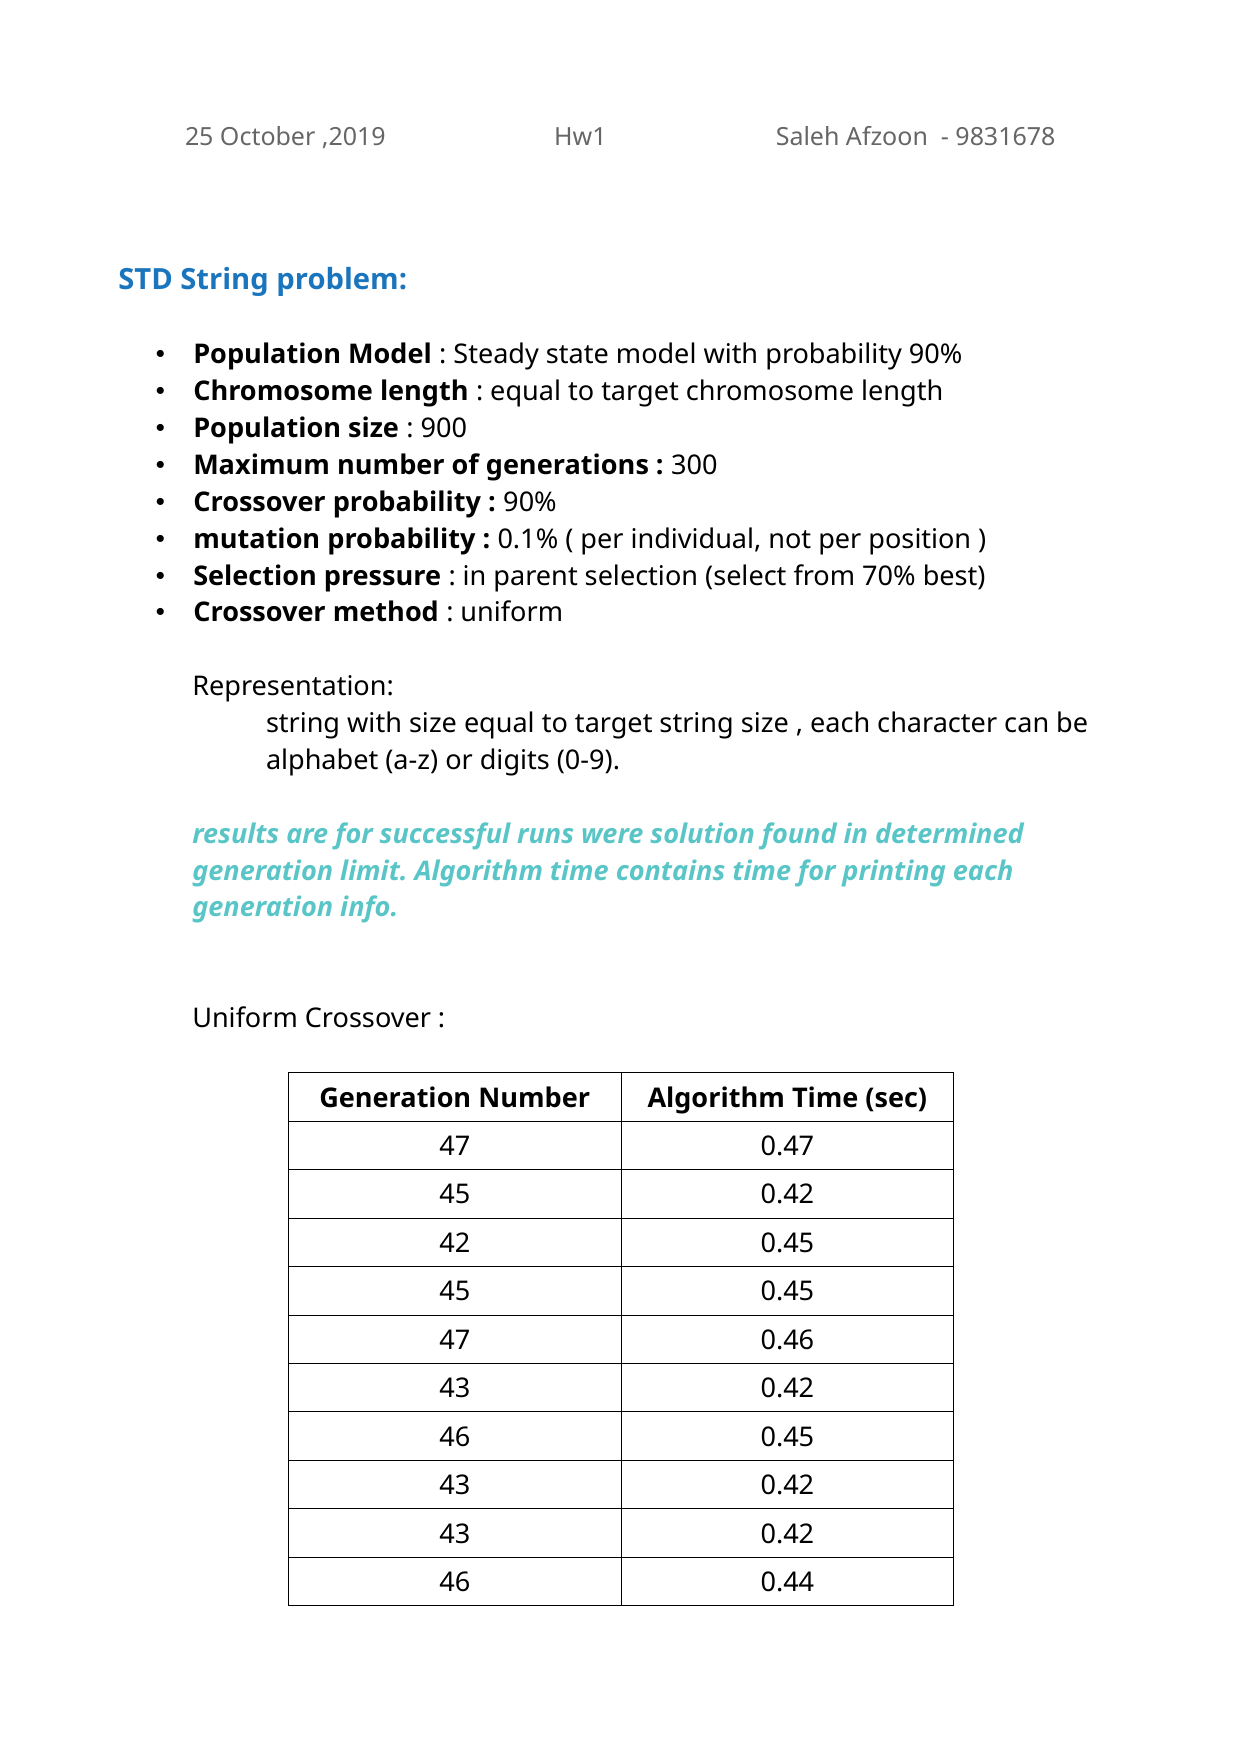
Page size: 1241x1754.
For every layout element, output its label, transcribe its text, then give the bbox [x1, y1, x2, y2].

text results are for successful runs were solution found in determined generation limit. Algorithm time contains time for printing each generation info. [118, 814, 1122, 925]
table_cell 43 [289, 1461, 621, 1508]
list Population Model : Steady state model with probability 90% [156, 335, 1122, 372]
table_cell 43 [289, 1509, 621, 1557]
table_cell 46 [289, 1412, 621, 1460]
table_cell 47 [289, 1316, 621, 1363]
table_cell 42 [289, 1219, 621, 1266]
table_cell 47 [289, 1122, 621, 1169]
text Representation: [118, 667, 1122, 703]
table_header Generation Number [289, 1073, 621, 1121]
table_cell 0.42 [622, 1170, 953, 1218]
list Maximum number of generations : 300 [156, 445, 1122, 482]
list Chromosome length : equal to target chromosome length [156, 372, 1122, 408]
table_cell 45 [289, 1170, 621, 1218]
list Crossover probability : 90% [156, 482, 1122, 519]
table_cell 0.45 [622, 1219, 953, 1266]
table_cell 0.42 [622, 1509, 953, 1557]
table_cell 0.45 [622, 1267, 953, 1314]
table_cell 0.42 [622, 1461, 953, 1508]
table_cell 0.44 [622, 1558, 953, 1605]
table_cell 0.42 [622, 1364, 953, 1411]
table_cell 0.45 [622, 1412, 953, 1460]
table_cell 46 [289, 1558, 621, 1605]
table_cell 45 [289, 1267, 621, 1314]
list Crossover method : uniform [156, 593, 1122, 630]
table_header Algorithm Time (sec) [622, 1073, 953, 1121]
list Selection pressure : in parent selection (select from 70% best) [156, 556, 1122, 593]
text Uniform Crossover : [118, 998, 1122, 1035]
text string with size equal to target string size , each character can be alphabet (a-z) or digits (0-9). [118, 703, 1122, 777]
table_cell 0.46 [622, 1316, 953, 1363]
list mutation probability : 0.1% ( per individual, not per position ) [156, 519, 1122, 556]
table_cell 0.47 [622, 1122, 953, 1169]
table_cell 43 [289, 1364, 621, 1411]
list Population size : 900 [156, 408, 1122, 445]
text STD String problem: [118, 258, 1122, 298]
